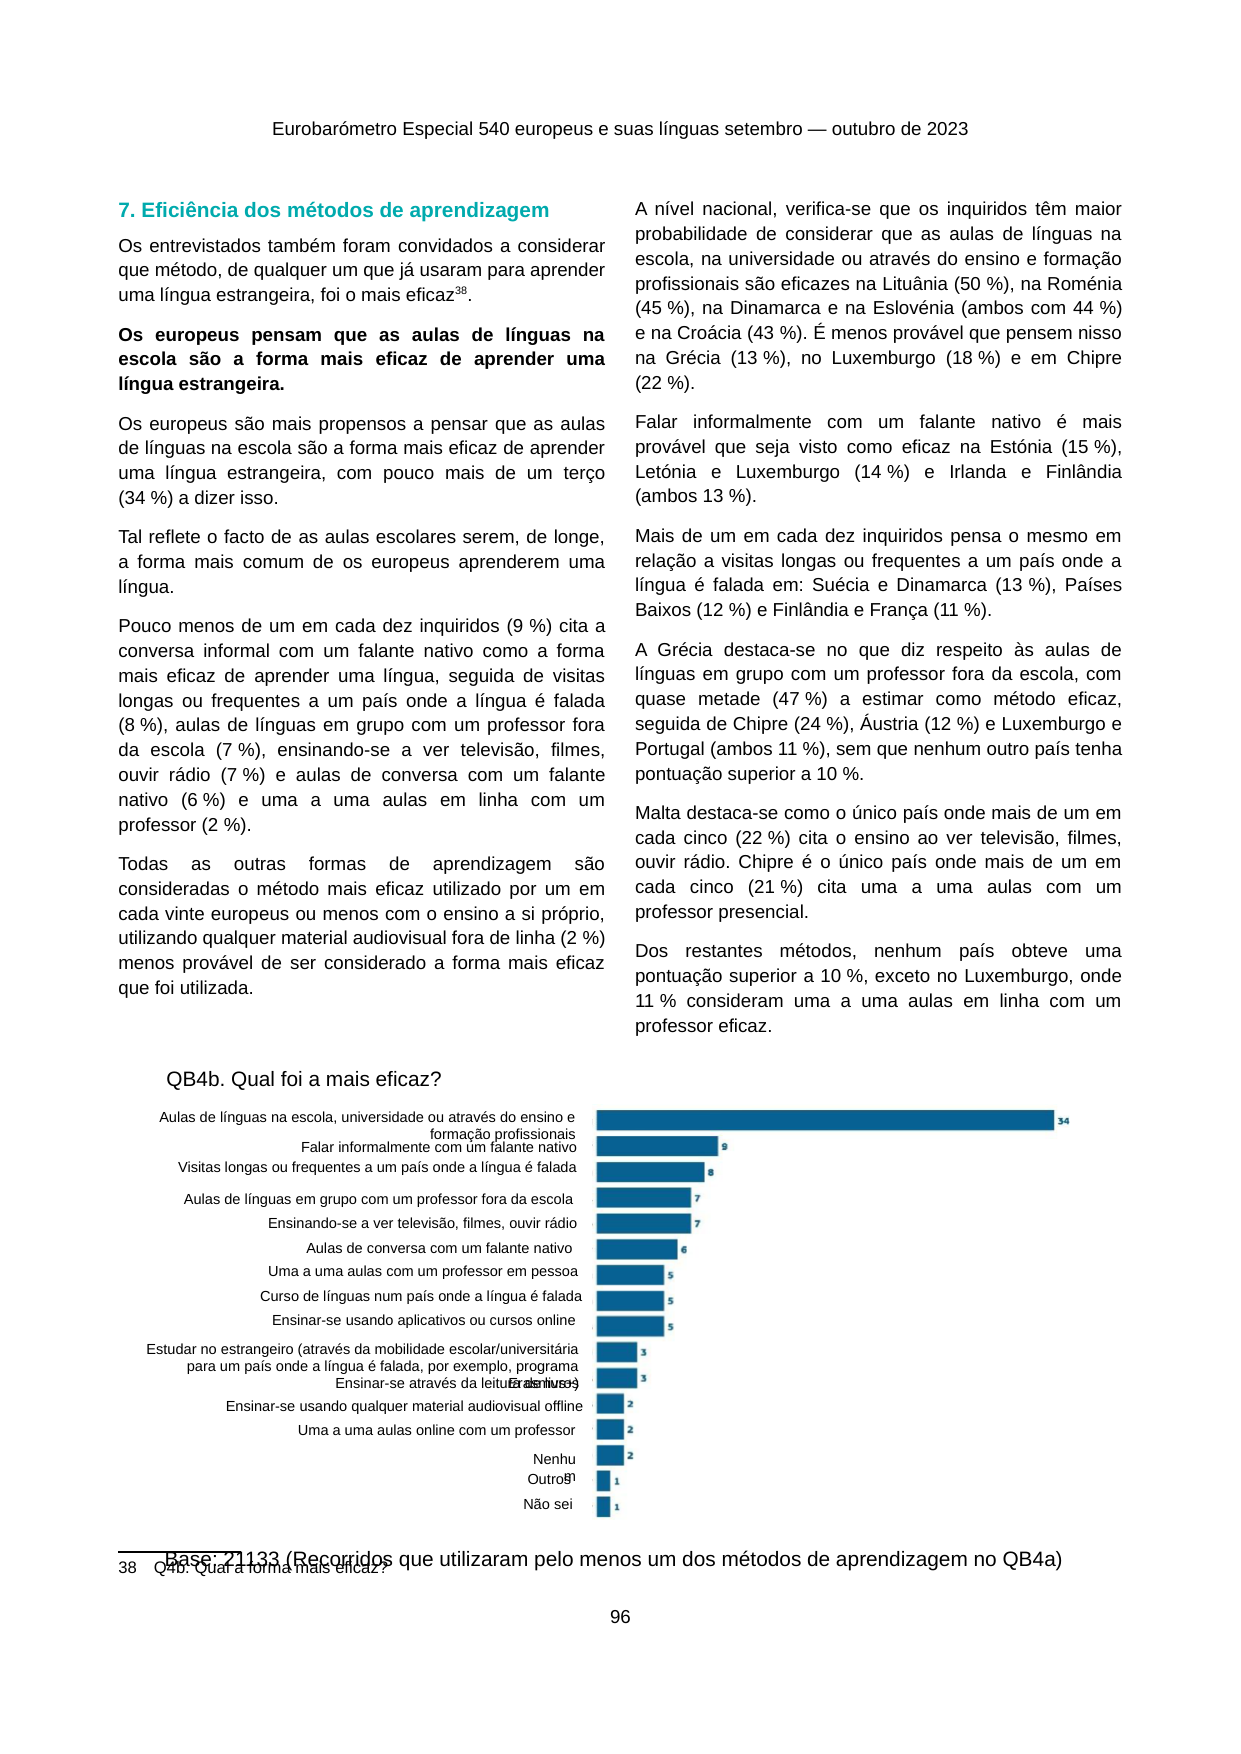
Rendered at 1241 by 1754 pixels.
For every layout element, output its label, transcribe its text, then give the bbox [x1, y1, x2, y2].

text Todas as outras formas de aprendizagem são consideradas o método mais eficaz utilizado por um em cada vinte europeus ou menos com o ensino a si próprio, utilizando qualquer material audiovisual fora de linha (2 %) menos provável de ser considerado a forma mais eficaz que foi utilizada. [118, 853, 605, 998]
text Dos restantes métodos, nenhum país obteve uma pontuação superior a 10 %, exceto no Luxemburgo, onde 11 % consideram uma a uma aulas em linha com um professor eficaz. [635, 940, 1122, 1036]
text Falar informalmente com um falante nativo é mais provável que seja visto como eficaz na Estónia (15 %), Letónia e Luxemburgo (14 %) e Irlanda e Finlândia (ambos 13 %). [635, 411, 1122, 507]
text A nível nacional, verifica-se que os inquiridos têm maior probabilidade de considerar que as aulas de línguas na escola, na universidade ou através do ensino e formação profissionais são eficazes na Lituânia (50 %), na Roménia (45 %), na Dinamarca e na Eslovénia (ambos com 44 %) e na Croácia (43 %). É menos provável que pensem nisso na Grécia (13 %), no Luxemburgo (18 %) e em Chipre (22 %). [635, 198, 1122, 393]
text Os entrevistados também foram convidados a considerar que método, de qualquer um que já usaram para aprender uma língua estrangeira, foi o mais eficaz. [118, 234, 605, 306]
text A Grécia destaca-se no que diz respeito às aulas de línguas em grupo com um professor fora da escola, com quase metade (47 %) a estimar como método eficaz, seguida de Chipre (24 %), Áustria (12 %) e Luxemburgo e Portugal (ambos 11 %), sem que nenhum outro país tenha pontuação superior a 10 %. [635, 638, 1122, 784]
text Os europeus são mais propensos a pensar que as aulas de línguas na escola são a forma mais eficaz de aprender uma língua estrangeira, com pouco mais de um terço (34 %) a dizer isso. [118, 412, 605, 508]
text Tal reflete o facto de as aulas escolares serem, de longe, a forma mais comum de os europeus aprenderem uma língua. [118, 526, 605, 597]
text Q4b. Qual a forma mais eficaz? [118, 1558, 605, 1577]
text Pouco menos de um em cada dez inquiridos (9 %) cita a conversa informal com um falante nativo como a forma mais eficaz de aprender uma língua, seguida de visitas longas ou frequentes a um país onde a língua é falada (8 %), aulas de línguas em grupo com um professor fora da escola (7 %), ensinando-se a ver televisão, filmes, ouvir rádio (7 %) e aulas de conversa com um falante nativo (6 %) e uma a uma aulas em linha com um professor (2 %). [118, 615, 605, 835]
picture [592, 1104, 1077, 1520]
text Os europeus pensam que as aulas de línguas na escola são a forma mais eficaz de aprender uma língua estrangeira. [118, 323, 605, 394]
subtitle 7. Eficiência dos métodos de aprendizagem [118, 198, 605, 222]
text Mais de um em cada dez inquiridos pensa o mesmo em relação a visitas longas ou frequentes a um país onde a língua é falada em: Suécia e Dinamarca (13 %), Países Baixos (12 %) e Finlândia e França (11 %). [635, 524, 1122, 621]
text Malta destaca-se como o único país onde mais de um em cada cinco (22 %) cita o ensino ao ver televisão, filmes, ouvir rádio. Chipre é o único país onde mais de um em cada cinco (21 %) cita uma a uma aulas com um professor presencial. [635, 802, 1122, 922]
